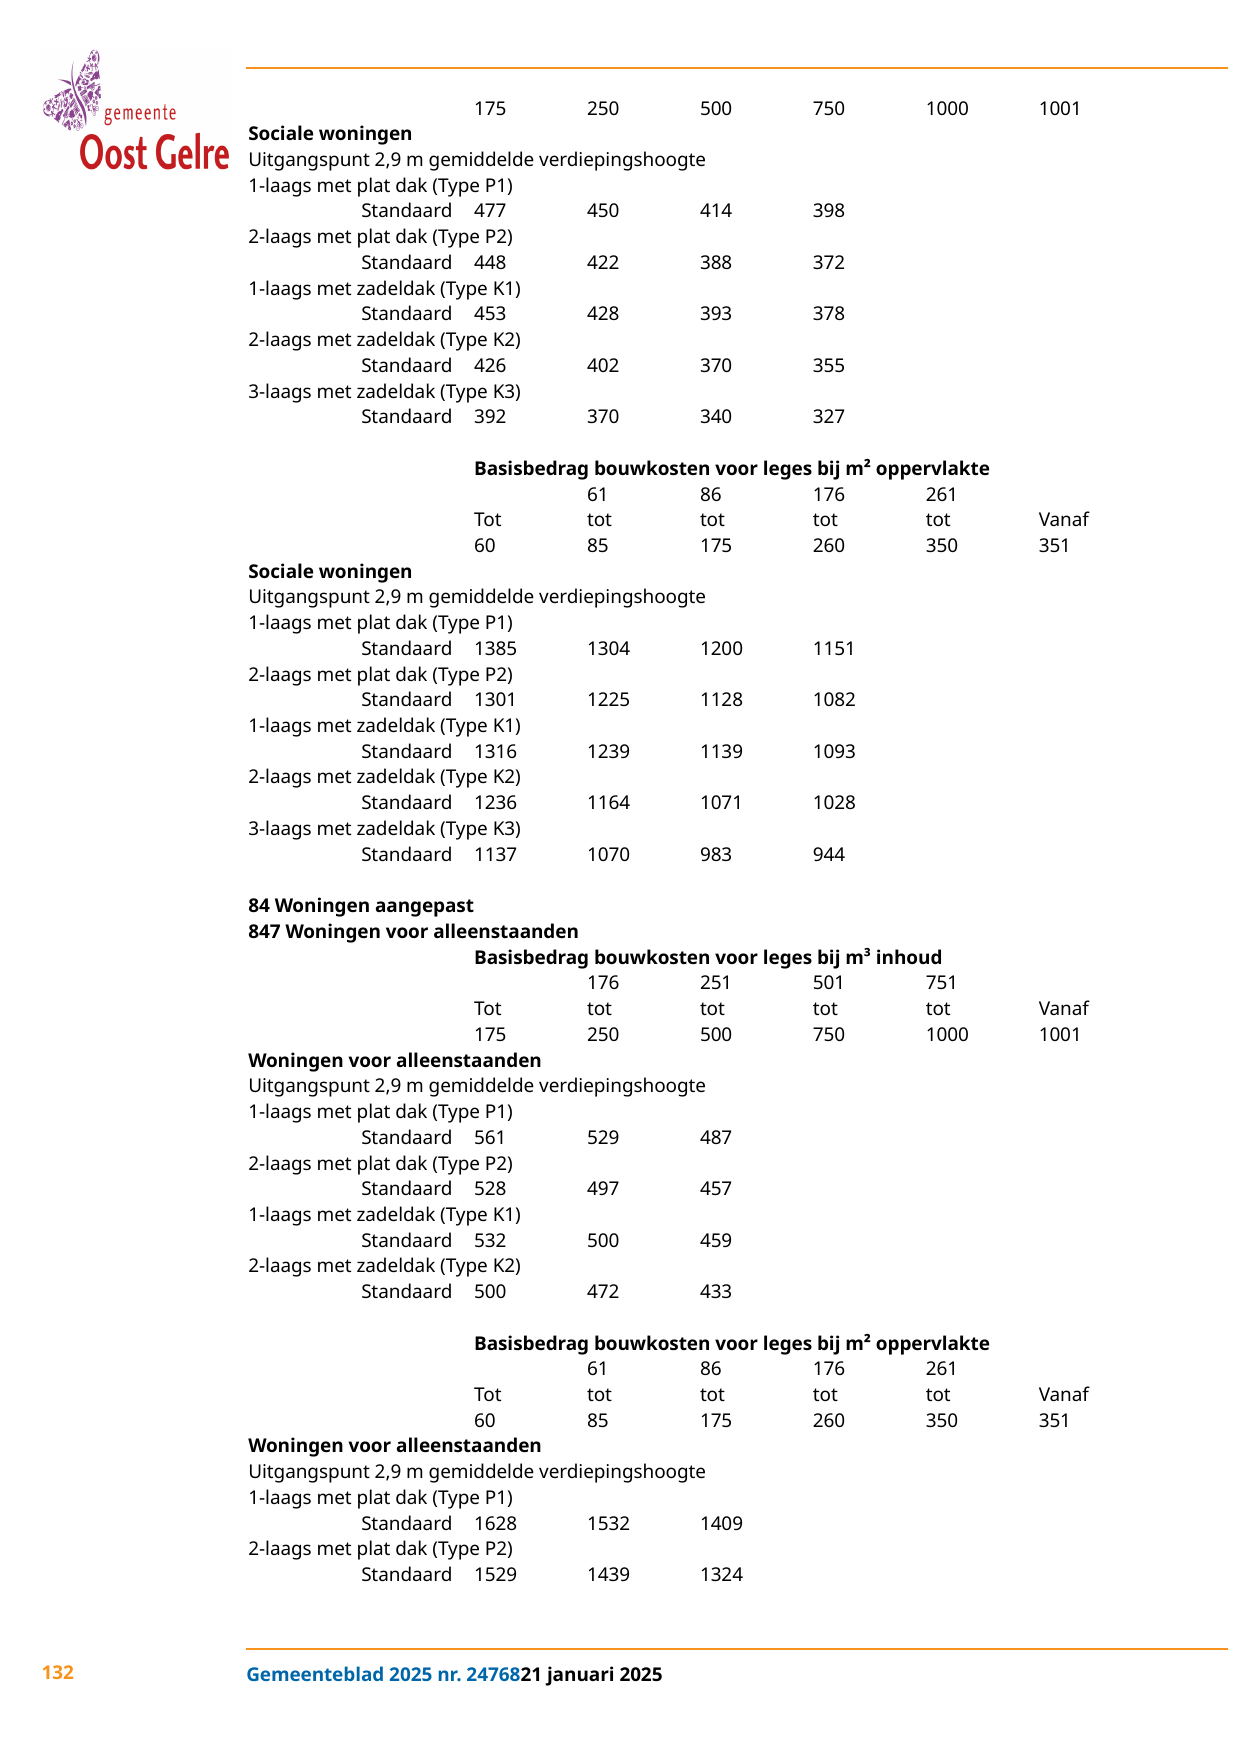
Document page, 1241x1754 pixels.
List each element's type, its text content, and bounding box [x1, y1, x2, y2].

table_cell [813, 1253, 926, 1278]
table_cell [926, 1098, 1038, 1124]
table_cell 529 [587, 1124, 700, 1150]
table_cell 388 [700, 249, 813, 275]
table_cell [926, 687, 1038, 712]
table_cell Standaard [361, 198, 474, 223]
table_cell Standaard [361, 790, 474, 815]
table_cell 1304 [587, 635, 700, 661]
table_cell Uitgangspunt 2,9 m gemiddelde verdiepingshoogte [248, 584, 813, 609]
table_cell [587, 121, 700, 146]
table_cell [248, 481, 361, 506]
table_cell 251 [700, 970, 813, 995]
table_cell 1-laags met plat dak (Type P1) [248, 172, 587, 198]
table_cell 750 [813, 1021, 926, 1047]
table_cell [700, 712, 813, 738]
table_cell [700, 429, 813, 455]
table_cell [361, 995, 474, 1021]
table_cell [1039, 1175, 1152, 1201]
table_cell 1532 [587, 1510, 700, 1536]
table_cell [700, 275, 813, 301]
table_cell tot [700, 995, 813, 1021]
table_cell [926, 790, 1038, 815]
table_cell [248, 970, 361, 995]
table_cell Uitgangspunt 2,9 m gemiddelde verdiepingshoogte [248, 1459, 813, 1484]
table_cell Sociale woningen [248, 558, 474, 584]
table_cell Basisbedrag bouwkosten voor leges bij m² oppervlakte [474, 1330, 1152, 1356]
table_cell 1082 [813, 687, 926, 712]
table_cell [813, 275, 926, 301]
table_cell [361, 1021, 474, 1047]
table_cell [1039, 404, 1152, 429]
table_cell [361, 1304, 474, 1330]
table_cell 1093 [813, 738, 926, 764]
table_cell [248, 738, 361, 764]
table_cell [1039, 198, 1152, 223]
table_cell 1137 [474, 841, 587, 867]
table_cell 2-laags met zadeldak (Type K2) [248, 326, 700, 352]
table_cell 370 [700, 352, 813, 378]
table_cell 398 [813, 198, 926, 223]
table_cell [587, 1098, 700, 1124]
table_cell [700, 224, 813, 249]
table_cell [474, 867, 587, 892]
table_cell [926, 301, 1038, 326]
table_cell [1039, 352, 1152, 378]
table_cell [813, 1047, 926, 1072]
table_cell [1039, 249, 1152, 275]
table_cell 176 [813, 481, 926, 506]
table_cell 472 [587, 1278, 700, 1304]
table_cell [248, 1304, 361, 1330]
table_cell [1039, 1356, 1152, 1381]
table_cell [813, 1098, 926, 1124]
table_cell 500 [700, 95, 813, 121]
table_cell [1039, 1304, 1152, 1330]
table_cell [587, 224, 700, 249]
table_cell 2-laags met plat dak (Type P2) [248, 661, 587, 687]
table_cell [926, 146, 1038, 172]
table_cell [248, 1278, 361, 1304]
table_cell [813, 429, 926, 455]
table_cell 450 [587, 198, 700, 223]
table_cell [926, 1433, 1038, 1458]
table_cell [813, 558, 926, 584]
table_cell 60 [474, 532, 587, 558]
table_cell Standaard [361, 1175, 474, 1201]
table_cell [813, 1124, 926, 1150]
table_cell [248, 1407, 361, 1433]
table_cell [813, 1484, 926, 1510]
table_cell 497 [587, 1175, 700, 1201]
table_cell [1039, 764, 1152, 789]
table_cell 2-laags met zadeldak (Type K2) [248, 764, 700, 789]
table_cell [813, 584, 926, 609]
table_cell [926, 1175, 1038, 1201]
table_cell Standaard [361, 249, 474, 275]
table_cell 3-laags met zadeldak (Type K3) [248, 378, 700, 403]
table_cell [474, 970, 587, 995]
table_cell [474, 1304, 587, 1330]
table_cell Standaard [361, 1227, 474, 1253]
table_cell Standaard [361, 635, 474, 661]
table_cell [587, 1150, 700, 1175]
table_cell 501 [813, 970, 926, 995]
table_cell Standaard [361, 404, 474, 429]
table_cell [700, 1150, 813, 1175]
table_cell [474, 429, 587, 455]
table_cell [1039, 1561, 1152, 1587]
table_cell [813, 1561, 926, 1587]
table_cell [248, 995, 361, 1021]
table_cell 1071 [700, 790, 813, 815]
table_cell [1039, 1201, 1152, 1227]
table_cell [248, 687, 361, 712]
table_cell [926, 1278, 1038, 1304]
table_cell Uitgangspunt 2,9 m gemiddelde verdiepingshoogte [248, 1073, 813, 1098]
table_cell Tot [474, 995, 587, 1021]
table_cell Vanaf [1039, 995, 1152, 1021]
table_cell [813, 1175, 926, 1201]
table_cell Woningen voor alleenstaanden [248, 1433, 700, 1458]
table_cell 350 [926, 1407, 1038, 1433]
table_cell 175 [700, 532, 813, 558]
table_cell [248, 841, 361, 867]
table_cell [248, 1356, 361, 1381]
table_cell [926, 1510, 1038, 1536]
table_cell [1039, 1484, 1152, 1510]
table_cell [700, 867, 813, 892]
table_cell [813, 1201, 926, 1227]
table_cell 85 [587, 1407, 700, 1433]
table_cell 260 [813, 532, 926, 558]
table_cell 1324 [700, 1561, 813, 1587]
table_cell [1039, 1510, 1152, 1536]
table_cell [813, 661, 926, 687]
table_cell [926, 764, 1038, 789]
table_cell [361, 1356, 474, 1381]
table_cell [813, 1278, 926, 1304]
table_cell 500 [587, 1227, 700, 1253]
table_cell 1151 [813, 635, 926, 661]
table_cell Uitgangspunt 2,9 m gemiddelde verdiepingshoogte [248, 146, 813, 172]
table_cell [474, 558, 587, 584]
table_cell 61 [587, 1356, 700, 1381]
table_cell 750 [813, 95, 926, 121]
table_cell [1039, 1253, 1152, 1278]
table_cell tot [926, 995, 1038, 1021]
table_cell [926, 1073, 1038, 1098]
table_cell [587, 429, 700, 455]
table_cell 477 [474, 198, 587, 223]
table_cell Standaard [361, 1124, 474, 1150]
table_cell [926, 198, 1038, 223]
table_cell 1385 [474, 635, 587, 661]
table_cell [474, 1356, 587, 1381]
table_cell 1070 [587, 841, 700, 867]
table_cell [926, 738, 1038, 764]
table_cell 1-laags met zadeldak (Type K1) [248, 712, 700, 738]
table_cell [926, 558, 1038, 584]
table_cell [700, 1253, 813, 1278]
table_cell [926, 224, 1038, 249]
table_cell [1039, 1433, 1152, 1458]
table_cell [587, 1536, 700, 1561]
table_cell Tot [474, 506, 587, 532]
table_cell [1039, 815, 1152, 841]
table_cell tot [813, 506, 926, 532]
table_cell [587, 609, 700, 635]
table_cell [813, 1433, 926, 1458]
table_cell 428 [587, 301, 700, 326]
table_cell 250 [587, 1021, 700, 1047]
table_cell 847 Woningen voor alleenstaanden [248, 918, 700, 944]
table_cell [1039, 301, 1152, 326]
table_cell 1164 [587, 790, 700, 815]
table_cell [587, 172, 700, 198]
table_cell [587, 1484, 700, 1510]
table_cell [926, 867, 1038, 892]
table_cell [700, 1433, 813, 1458]
table_cell [926, 1124, 1038, 1150]
table_cell [700, 1304, 813, 1330]
table_cell [700, 661, 813, 687]
table_cell 3-laags met zadeldak (Type K3) [248, 815, 700, 841]
table_cell [700, 1484, 813, 1510]
table_cell [248, 506, 361, 532]
table_cell Sociale woningen [248, 121, 474, 146]
table_cell [248, 1381, 361, 1407]
table_cell [926, 584, 1038, 609]
table_cell 1-laags met plat dak (Type P1) [248, 1098, 587, 1124]
table_cell [926, 893, 1038, 918]
table_cell 983 [700, 841, 813, 867]
table_cell 751 [926, 970, 1038, 995]
table_cell [926, 352, 1038, 378]
table_cell [813, 146, 926, 172]
table_cell 260 [813, 1407, 926, 1433]
table_cell [1039, 790, 1152, 815]
table_cell [1039, 275, 1152, 301]
table_cell [361, 1330, 474, 1356]
table_cell 500 [474, 1278, 587, 1304]
table_cell Basisbedrag bouwkosten voor leges bij m² oppervlakte [474, 455, 1152, 481]
table_cell [1039, 1047, 1152, 1072]
table_cell [926, 918, 1038, 944]
table_cell Woningen voor alleenstaanden [248, 1047, 700, 1072]
table_cell [248, 404, 361, 429]
table_cell [1039, 1459, 1152, 1484]
table_cell 60 [474, 1407, 587, 1433]
table_cell 1529 [474, 1561, 587, 1587]
table_cell [1039, 326, 1152, 352]
table_cell 372 [813, 249, 926, 275]
table_cell 1000 [926, 95, 1038, 121]
table_cell [926, 326, 1038, 352]
table_cell [587, 558, 700, 584]
table_cell [248, 532, 361, 558]
table_cell [926, 249, 1038, 275]
table_cell [813, 764, 926, 789]
table_cell tot [587, 506, 700, 532]
table_cell [700, 609, 813, 635]
table_cell 422 [587, 249, 700, 275]
table_cell [1039, 635, 1152, 661]
table_cell Basisbedrag bouwkosten voor leges bij m³ inhoud [474, 944, 1038, 969]
table_cell [926, 661, 1038, 687]
table_cell [1039, 1124, 1152, 1150]
table_cell [361, 1407, 474, 1433]
table_cell Vanaf [1039, 1381, 1152, 1407]
table_cell Standaard [361, 1510, 474, 1536]
table_cell [1039, 1536, 1152, 1561]
table_cell [700, 378, 813, 403]
table_cell [926, 841, 1038, 867]
table_cell [926, 1561, 1038, 1587]
table_cell [813, 609, 926, 635]
table_cell [1039, 867, 1152, 892]
table_cell [1039, 584, 1152, 609]
table_cell 351 [1039, 1407, 1152, 1433]
table_cell 500 [700, 1021, 813, 1047]
table_cell [813, 893, 926, 918]
table_cell [587, 661, 700, 687]
table_cell [474, 121, 587, 146]
table_cell 1028 [813, 790, 926, 815]
table_cell Vanaf [1039, 506, 1152, 532]
table_cell [361, 970, 474, 995]
table_cell 2-laags met zadeldak (Type K2) [248, 1253, 700, 1278]
table_cell 402 [587, 352, 700, 378]
table_cell [248, 249, 361, 275]
table_cell [813, 172, 926, 198]
table_cell [361, 944, 474, 969]
table_cell [1039, 558, 1152, 584]
table_cell [248, 1124, 361, 1150]
table_cell [248, 1330, 361, 1356]
table_cell [813, 1510, 926, 1536]
table_cell [587, 893, 700, 918]
table_cell 61 [587, 481, 700, 506]
table_cell [700, 1536, 813, 1561]
table_cell [926, 815, 1038, 841]
table_cell 327 [813, 404, 926, 429]
table_cell [248, 429, 361, 455]
table_cell 1128 [700, 687, 813, 712]
table_cell [587, 1304, 700, 1330]
table_cell [361, 95, 474, 121]
table_cell [700, 558, 813, 584]
table_cell [700, 918, 813, 944]
table_cell [248, 1227, 361, 1253]
table_cell 175 [700, 1407, 813, 1433]
table_cell 85 [587, 532, 700, 558]
table_cell [361, 481, 474, 506]
table_cell [1039, 146, 1152, 172]
table_cell [1039, 970, 1152, 995]
table_cell [1039, 1098, 1152, 1124]
table_cell [813, 867, 926, 892]
table_cell [248, 301, 361, 326]
table_cell 1301 [474, 687, 587, 712]
table_cell [1039, 481, 1152, 506]
table_cell 457 [700, 1175, 813, 1201]
table_cell 176 [587, 970, 700, 995]
table_cell [1039, 944, 1152, 969]
table_cell Standaard [361, 738, 474, 764]
table_cell 84 Woningen aangepast [248, 893, 587, 918]
table_cell 250 [587, 95, 700, 121]
table_cell 355 [813, 352, 926, 378]
table_cell [700, 764, 813, 789]
table_cell [1039, 1227, 1152, 1253]
table_cell [248, 1561, 361, 1587]
table_cell Standaard [361, 352, 474, 378]
table_cell Standaard [361, 687, 474, 712]
table_cell [1039, 609, 1152, 635]
table_cell [700, 893, 813, 918]
table_cell tot [813, 995, 926, 1021]
table_cell [1039, 712, 1152, 738]
table_cell 175 [474, 1021, 587, 1047]
table_cell [248, 1175, 361, 1201]
table_cell [926, 609, 1038, 635]
table_cell Tot [474, 1381, 587, 1407]
table_cell [1039, 841, 1152, 867]
table_cell [926, 1484, 1038, 1510]
table_cell [813, 1536, 926, 1561]
table_cell [700, 326, 813, 352]
table_cell [813, 326, 926, 352]
table_cell [1039, 378, 1152, 403]
table_cell 1139 [700, 738, 813, 764]
table_cell 176 [813, 1356, 926, 1381]
table_cell 175 [474, 95, 587, 121]
table_cell [813, 1073, 926, 1098]
table_cell 1-laags met plat dak (Type P1) [248, 1484, 587, 1510]
table_cell [1039, 918, 1152, 944]
table_cell [1039, 172, 1152, 198]
table_cell 1001 [1039, 1021, 1152, 1047]
table_cell [813, 1304, 926, 1330]
table_cell [926, 1304, 1038, 1330]
table_cell 378 [813, 301, 926, 326]
table_cell [700, 1047, 813, 1072]
table_cell [926, 1253, 1038, 1278]
table_cell 2-laags met plat dak (Type P2) [248, 224, 587, 249]
table_cell 433 [700, 1278, 813, 1304]
table_cell tot [700, 506, 813, 532]
table_cell 340 [700, 404, 813, 429]
table_cell 1628 [474, 1510, 587, 1536]
table_cell [926, 404, 1038, 429]
table_cell [813, 815, 926, 841]
table_cell 426 [474, 352, 587, 378]
table_cell [248, 867, 361, 892]
table_cell [248, 352, 361, 378]
table_cell [1039, 738, 1152, 764]
table_cell tot [926, 506, 1038, 532]
table_cell 392 [474, 404, 587, 429]
table_cell 532 [474, 1227, 587, 1253]
table_cell 561 [474, 1124, 587, 1150]
table_cell [813, 1459, 926, 1484]
table_cell [813, 712, 926, 738]
table_cell [1039, 893, 1152, 918]
table_cell Standaard [361, 1278, 474, 1304]
table_cell [1039, 224, 1152, 249]
table_cell 1239 [587, 738, 700, 764]
table_cell 1-laags met zadeldak (Type K1) [248, 1201, 700, 1227]
table_cell [361, 429, 474, 455]
table_cell 1000 [926, 1021, 1038, 1047]
table_cell 1236 [474, 790, 587, 815]
table_cell [361, 532, 474, 558]
table_cell 1-laags met plat dak (Type P1) [248, 609, 587, 635]
table_cell [926, 1536, 1038, 1561]
table_cell [926, 429, 1038, 455]
table_cell [1039, 429, 1152, 455]
table_cell [926, 378, 1038, 403]
table_cell 1200 [700, 635, 813, 661]
table_cell [700, 1098, 813, 1124]
table_cell [361, 867, 474, 892]
table_cell [248, 790, 361, 815]
table_cell [926, 1227, 1038, 1253]
table_cell 528 [474, 1175, 587, 1201]
table_cell [926, 1150, 1038, 1175]
table_cell 414 [700, 198, 813, 223]
table_cell [587, 867, 700, 892]
table_cell [248, 455, 361, 481]
table_cell [248, 95, 361, 121]
table_cell 261 [926, 1356, 1038, 1381]
table_cell tot [926, 1381, 1038, 1407]
table_cell 459 [700, 1227, 813, 1253]
table_cell [1039, 687, 1152, 712]
table_cell [248, 635, 361, 661]
table_cell 350 [926, 532, 1038, 558]
table_cell [700, 172, 813, 198]
table_cell 261 [926, 481, 1038, 506]
table_cell [1039, 661, 1152, 687]
table_cell [248, 198, 361, 223]
table_cell [926, 121, 1038, 146]
table_cell [813, 121, 926, 146]
table_cell [248, 1021, 361, 1047]
picture [41, 47, 231, 172]
table_cell [361, 1381, 474, 1407]
table_cell [926, 172, 1038, 198]
table_cell 1001 [1039, 95, 1152, 121]
table_cell [1039, 1150, 1152, 1175]
table_cell [361, 455, 474, 481]
table_cell Standaard [361, 841, 474, 867]
table_cell [248, 1510, 361, 1536]
table_cell tot [587, 1381, 700, 1407]
table_cell 2-laags met plat dak (Type P2) [248, 1150, 587, 1175]
table_cell tot [700, 1381, 813, 1407]
table_cell 86 [700, 481, 813, 506]
table_cell 1409 [700, 1510, 813, 1536]
table_cell [700, 121, 813, 146]
table_cell 1439 [587, 1561, 700, 1587]
table_cell [813, 224, 926, 249]
table_cell [813, 918, 926, 944]
table_cell [361, 506, 474, 532]
table_cell [700, 1201, 813, 1227]
table_cell [926, 275, 1038, 301]
table_cell 1225 [587, 687, 700, 712]
table_cell Standaard [361, 1561, 474, 1587]
table_cell [1039, 121, 1152, 146]
table_cell 487 [700, 1124, 813, 1150]
table_cell [474, 481, 587, 506]
table_cell 2-laags met plat dak (Type P2) [248, 1536, 587, 1561]
table_cell [926, 712, 1038, 738]
table_cell tot [813, 1381, 926, 1407]
table_cell [926, 1047, 1038, 1072]
table_cell [813, 1227, 926, 1253]
table_cell 86 [700, 1356, 813, 1381]
table_cell 351 [1039, 532, 1152, 558]
table_cell 1316 [474, 738, 587, 764]
table_cell [813, 378, 926, 403]
table_cell [700, 815, 813, 841]
table_cell [926, 1459, 1038, 1484]
table_cell [926, 1201, 1038, 1227]
table_cell 393 [700, 301, 813, 326]
table_cell 1-laags met zadeldak (Type K1) [248, 275, 700, 301]
table_cell [1039, 1278, 1152, 1304]
table_cell [248, 944, 361, 969]
table_cell tot [587, 995, 700, 1021]
table_cell [813, 1150, 926, 1175]
table_cell 944 [813, 841, 926, 867]
table_cell 448 [474, 249, 587, 275]
table_cell 453 [474, 301, 587, 326]
table_cell [1039, 1073, 1152, 1098]
table_cell [926, 635, 1038, 661]
table_cell 370 [587, 404, 700, 429]
table_cell Standaard [361, 301, 474, 326]
